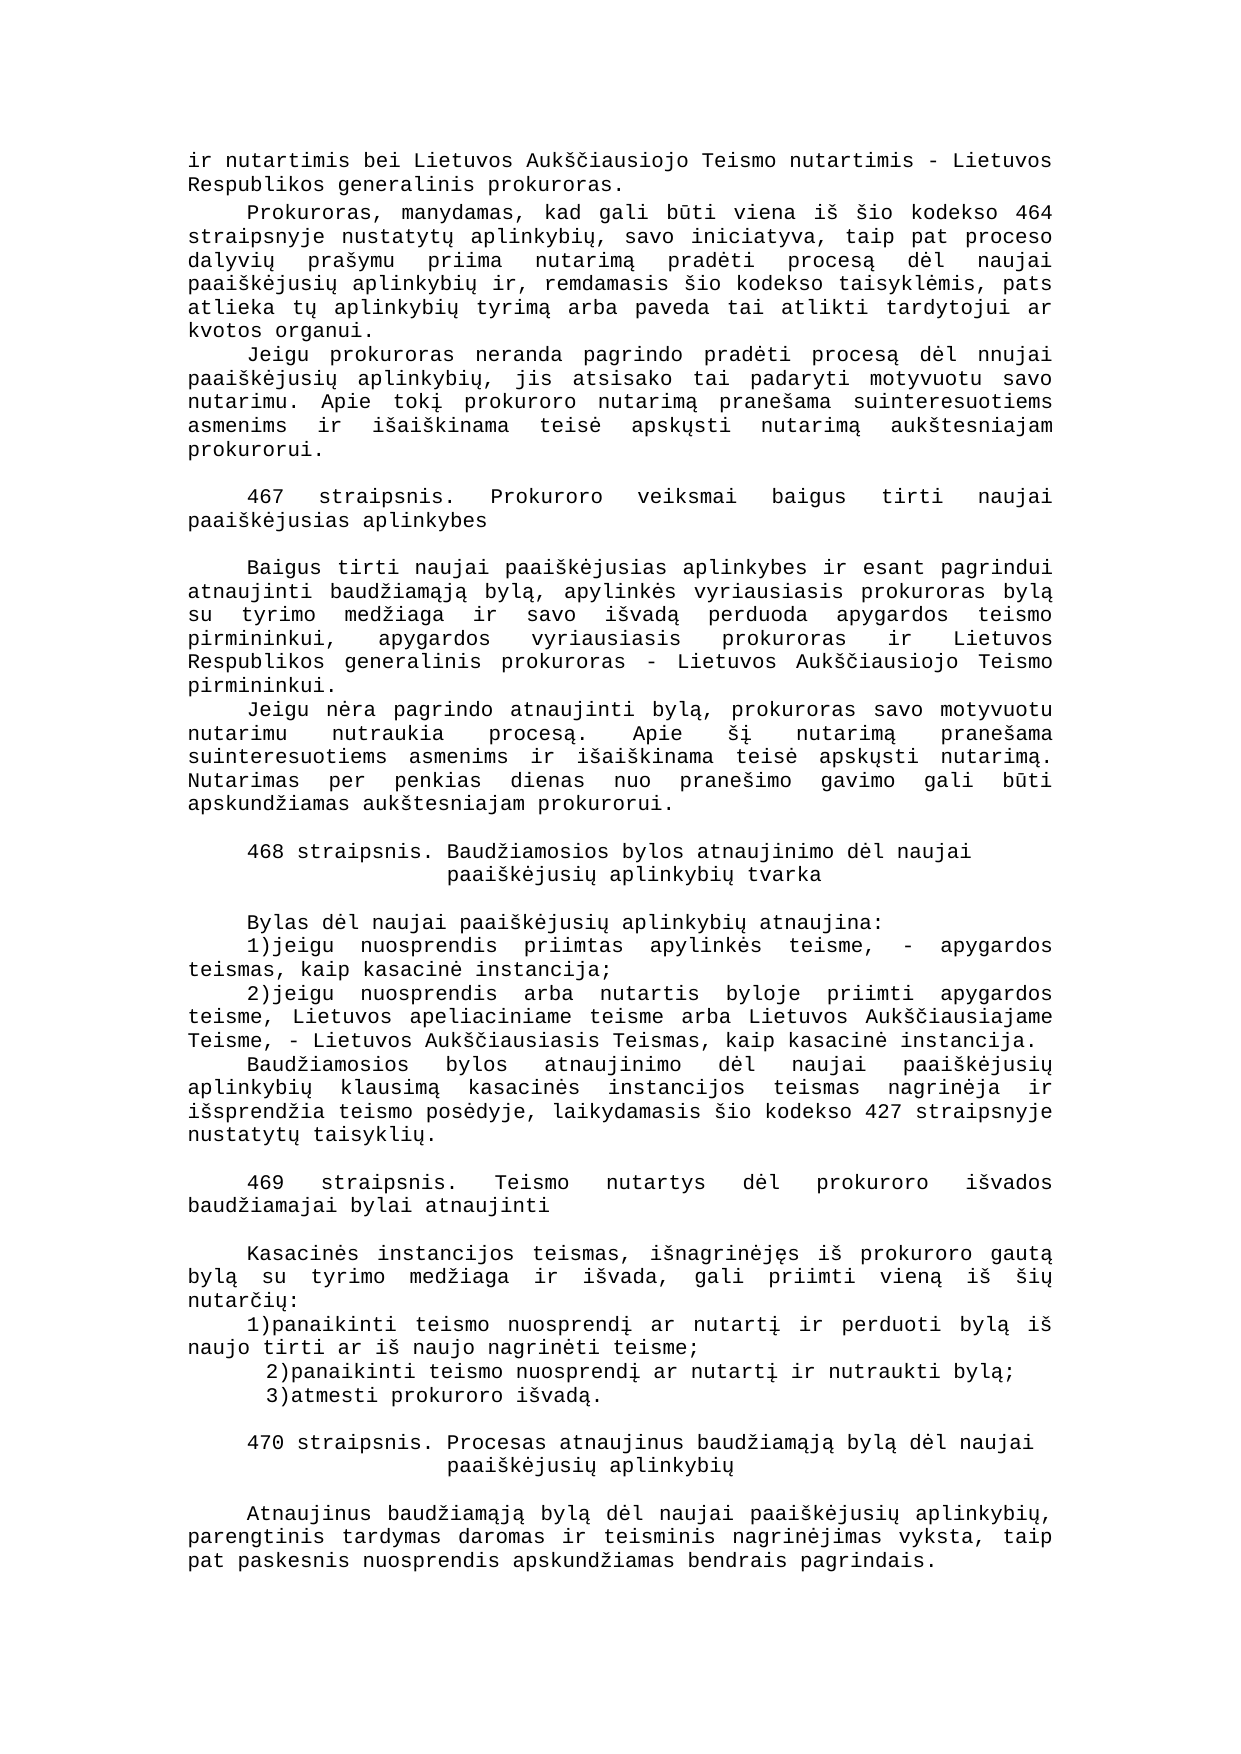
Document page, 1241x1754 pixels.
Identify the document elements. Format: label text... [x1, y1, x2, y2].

text 467 straipsnis. Prokuroro veiksmai baigus tirti naujai paaiškėjusias aplinkybes [187, 486, 1053, 533]
text 469 straipsnis. Teismo nutartys dėl prokuroro išvados baudžiamajai bylai atnaujinti [187, 1172, 1053, 1219]
text Jeigu nėra pagrindo atnaujinti bylą, prokuroras savo motyvuotu nutarimu nutraukia procesą. Apie šį nutarimą pranešama suinteresuotiems asmenims ir išaiškinama teisė apskųsti nutarimą. Nutarimas per penkias dienas nuo pranešimo gavimo gali būti apskundžiamas aukštesniajam prokurorui. [187, 699, 1053, 817]
text 2)jeigu nuosprendis arba nutartis byloje priimti apygardos teisme, Lietuvos apeliaciniame teisme arba Lietuvos Aukščiausiajame Teisme, - Lietuvos Aukščiausiasis Teismas, kaip kasacinė instancija. [187, 983, 1053, 1053]
text ir nutartimis bei Lietuvos Aukščiausiojo Teismo nutartimis - Lietuvos Respublikos generalinis prokuroras. [187, 150, 1053, 197]
text Prokuroras, manydamas, kad gali būti viena iš šio kodekso 464 straipsnyje nustatytų aplinkybių, savo iniciatyva, taip pat proceso dalyvių prašymu priima nutarimą pradėti procesą dėl naujai paaiškėjusių aplinkybių ir, remdamasis šio kodekso taisyklėmis, pats atlieka tų aplinkybių tyrimą arba paveda tai atlikti tardytojui ar kvotos organui. [187, 202, 1053, 344]
text 3)atmesti prokuroro išvadą. [206, 1384, 1053, 1408]
text 468 straipsnis. Baudžiamosios bylos atnaujinimo dėl naujai [187, 841, 1053, 864]
text paaiškėjusių aplinkybių tvarka [187, 864, 1053, 888]
text Kasacinės instancijos teismas, išnagrinėjęs iš prokuroro gautą bylą su tyrimo medžiaga ir išvada, gali priimti vieną iš šių nutarčių: [187, 1243, 1053, 1314]
text 1)panaikinti teismo nuosprendį ar nutartį ir perduoti bylą iš naujo tirti ar iš naujo nagrinėti teisme; [187, 1314, 1053, 1361]
text Bylas dėl naujai paaiškėjusių aplinkybių atnaujina: [187, 912, 1053, 935]
text 2)panaikinti teismo nuosprendį ar nutartį ir nutraukti bylą; [206, 1361, 1053, 1384]
text 1)jeigu nuosprendis priimtas apylinkės teisme, - apygardos teismas, kaip kasacinė instancija; [187, 935, 1053, 983]
text Jeigu prokuroras neranda pagrindo pradėti procesą dėl nnujai paaiškėjusių aplinkybių, jis atsisako tai padaryti motyvuotu savo nutarimu. Apie tokį prokuroro nutarimą pranešama suinteresuotiems asmenims ir išaiškinama teisė apskųsti nutarimą aukštesniajam prokurorui. [187, 344, 1053, 462]
text paaiškėjusių aplinkybių [187, 1456, 1053, 1479]
text 470 straipsnis. Procesas atnaujinus baudžiamąją bylą dėl naujai [187, 1432, 1053, 1456]
text Atnaujinus baudžiamąją bylą dėl naujai paaiškėjusių aplinkybių, parengtinis tardymas daromas ir teisminis nagrinėjimas vyksta, taip pat paskesnis nuosprendis apskundžiamas bendrais pagrindais. [187, 1503, 1053, 1574]
text Baudžiamosios bylos atnaujinimo dėl naujai paaiškėjusių aplinkybių klausimą kasacinės instancijos teismas nagrinėja ir išsprendžia teismo posėdyje, laikydamasis šio kodekso 427 straipsnyje nustatytų taisyklių. [187, 1053, 1053, 1148]
text Baigus tirti naujai paaiškėjusias aplinkybes ir esant pagrindui atnaujinti baudžiamąją bylą, apylinkės vyriausiasis prokuroras bylą su tyrimo medžiaga ir savo išvadą perduoda apygardos teismo pirmininkui, apygardos vyriausiasis prokuroras ir Lietuvos Respublikos generalinis prokuroras - Lietuvos Aukščiausiojo Teismo pirmininkui. [187, 557, 1053, 699]
